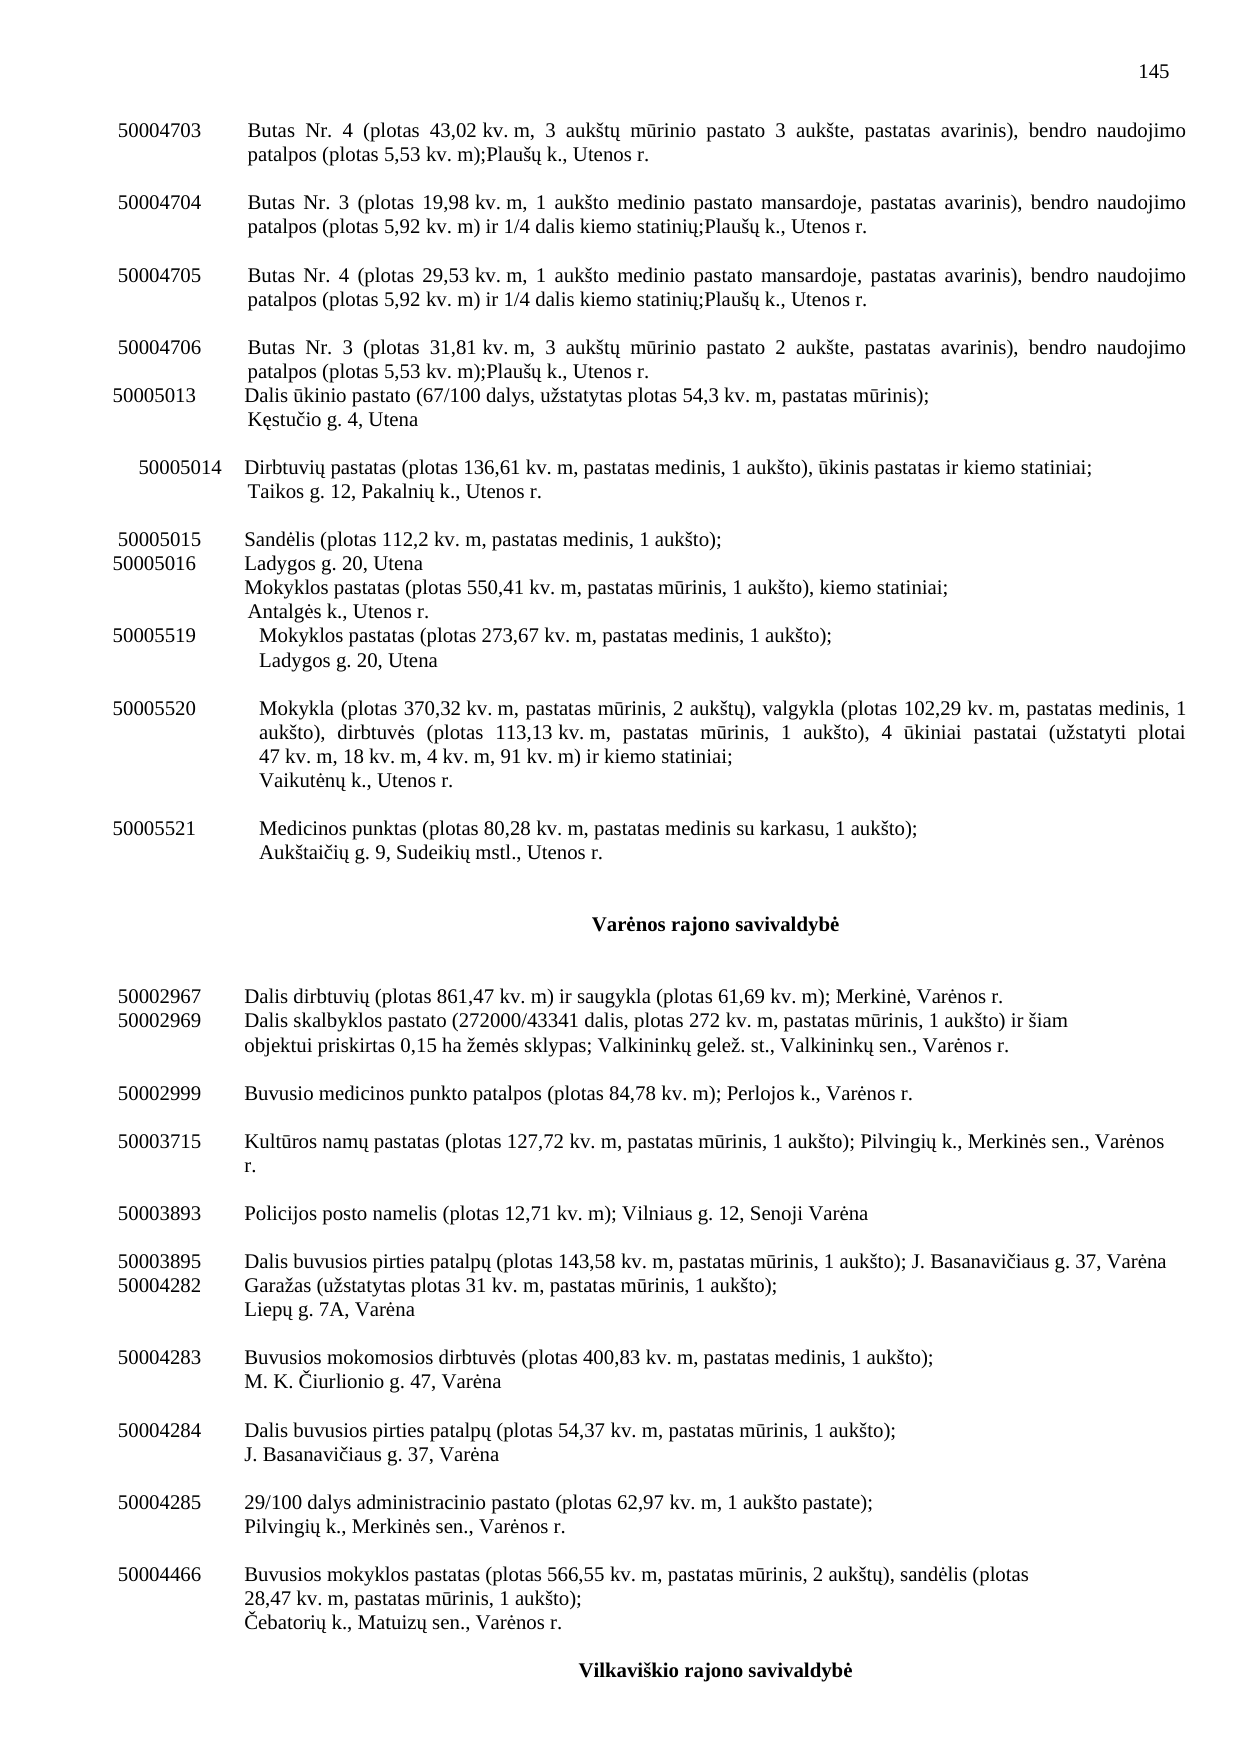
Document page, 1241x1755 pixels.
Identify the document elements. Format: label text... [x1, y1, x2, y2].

table_cell [1178, 1418, 1192, 1466]
table_cell [1178, 1081, 1192, 1105]
table_cell [1207, 960, 1240, 984]
table_cell [1207, 263, 1240, 311]
table_cell Vilkaviškio rajono savivaldybė [233, 1658, 1198, 1682]
table_cell 29/100 dalys administracinio pastato (plotas 62,97 kv. m, 1 aukšto pastate); Pilvingių k., Merkinės sen., Varėnos r. [233, 1490, 1148, 1538]
table_cell [1207, 1081, 1240, 1105]
table_cell [1198, 1177, 1207, 1201]
table_cell [1198, 984, 1207, 1008]
table_cell [1207, 335, 1240, 383]
table_cell [1198, 696, 1207, 816]
table_cell [1198, 263, 1207, 311]
table_cell [1207, 624, 1240, 696]
table_cell Varėnos rajono savivaldybė [233, 912, 1198, 936]
table_cell [1198, 1129, 1207, 1177]
table_cell 50004285 [101, 1490, 233, 1538]
table_cell [101, 1057, 1198, 1081]
table_cell [101, 888, 1198, 912]
table_cell [1198, 1490, 1207, 1538]
table_cell Buvusio medicinos punkto patalpos (plotas 84,78 kv. m); Perlojos k., Varėnos r. [233, 1081, 1148, 1105]
table_cell [1178, 1490, 1192, 1538]
table_cell [1198, 383, 1207, 623]
table_cell Butas Nr. 4 (plotas 29,53 kv. m, 1 aukšto medinio pastato mansardoje, pastatas avarinis), bendro naudojimo patalpos (plotas 5,92 kv. m) ir 1/4 dalis kiemo statinių;Plaušų k., Utenos r. [233, 263, 1198, 311]
table_cell [1198, 960, 1207, 984]
table_cell [1207, 1225, 1240, 1249]
table_cell [1198, 1057, 1207, 1081]
table_cell [1178, 1562, 1192, 1634]
table_cell 50004284 [101, 1418, 233, 1466]
table_cell [101, 960, 1198, 984]
table_cell [1207, 984, 1240, 1008]
table_cell [1207, 1394, 1240, 1417]
table_cell [1198, 311, 1207, 335]
table_cell [1148, 1490, 1163, 1538]
table_cell [1163, 1273, 1178, 1321]
table_cell [1207, 190, 1240, 238]
table_cell [1198, 1345, 1207, 1393]
table_cell Dalis skalbyklos pastato (272000/43341 dalis, plotas 272 kv. m, pastatas mūrinis, 1 aukšto) ir šiam objektui priskirtas 0,15 ha žemės sklypas; Valkininkų gelež. st., Valkininkų sen., Varėnos r. [233, 1009, 1148, 1057]
table_cell [1207, 1273, 1240, 1321]
table_cell [101, 1634, 1198, 1658]
table_cell 50005520 [101, 696, 233, 816]
table_cell [1193, 1562, 1198, 1634]
table_cell [1207, 816, 1240, 888]
table_cell 50004704 [101, 190, 233, 238]
table_cell [1207, 912, 1240, 936]
table_cell [1207, 166, 1240, 190]
table_cell [1207, 1057, 1240, 1081]
table_cell 50002999 [101, 1081, 233, 1105]
table_cell [101, 1538, 1198, 1562]
table_cell [1193, 1273, 1198, 1321]
table_cell Dalis buvusios pirties patalpų (plotas 143,58 kv. m, pastatas mūrinis, 1 aukšto); J. Basanavičiaus g. 37, Varėna [233, 1249, 1192, 1273]
table_cell [101, 1466, 1198, 1490]
table_cell [1193, 1009, 1198, 1057]
table_cell [1198, 1009, 1207, 1057]
table_cell [1198, 1321, 1207, 1345]
table_cell Dalis dirbtuvių (plotas 861,47 kv. m) ir saugykla (plotas 61,69 kv. m); Merkinė, Varėnos r. [233, 984, 1148, 1008]
table_cell Buvusios mokomosios dirbtuvės (plotas 400,83 kv. m, pastatas medinis, 1 aukšto); M. K. Čiurlionio g. 47, Varėna [233, 1345, 1148, 1393]
table_cell [1198, 912, 1207, 936]
table_cell [1207, 1105, 1240, 1129]
table_cell [1207, 1466, 1240, 1490]
table_cell [1198, 1273, 1207, 1321]
table_cell [1207, 888, 1240, 912]
table_cell [101, 1177, 1198, 1201]
table_cell 50005519 [101, 624, 233, 696]
table_cell [101, 1394, 1198, 1417]
table_cell [1148, 1418, 1163, 1466]
table_cell [1178, 1009, 1192, 1057]
table_cell [1193, 1129, 1198, 1177]
table_cell Mokykla (plotas 370,32 kv. m, pastatas mūrinis, 2 aukštų), valgykla (plotas 102,29 kv. m, pastatas medinis, 1 aukšto), dirbtuvės (plotas 113,13 kv. m, pastatas mūrinis, 1 aukšto), 4 ūkiniai pastatai (užstatyti plotai 47 kv. m, 18 kv. m, 4 kv. m, 91 kv. m) ir kiemo statiniai; Vaikutėnų k., Utenos r. [233, 696, 1198, 816]
table_cell 50004703 [101, 118, 233, 166]
table_cell [1178, 1273, 1192, 1321]
table_cell [101, 1105, 1198, 1129]
table_cell Butas Nr. 3 (plotas 31,81 kv. m, 3 aukštų mūrinio pastato 2 aukšte, pastatas avarinis), bendro naudojimo patalpos (plotas 5,53 kv. m);Plaušų k., Utenos r. [233, 335, 1198, 383]
table_cell [1207, 1634, 1240, 1658]
table_cell Butas Nr. 3 (plotas 19,98 kv. m, 1 aukšto medinio pastato mansardoje, pastatas avarinis), bendro naudojimo patalpos (plotas 5,92 kv. m) ir 1/4 dalis kiemo statinių;Plaušų k., Utenos r. [233, 190, 1198, 238]
table_cell [101, 1321, 1198, 1345]
table_cell [1198, 888, 1207, 912]
table_cell [1207, 1490, 1240, 1538]
table_cell [1207, 1249, 1240, 1273]
table_cell [1163, 1562, 1178, 1634]
table_cell [1193, 1418, 1198, 1466]
table_cell [1207, 1177, 1240, 1201]
table_cell [1207, 1201, 1240, 1225]
table_cell 50004283 [101, 1345, 233, 1393]
table_cell 50005013 50005014 50005015 50005016 [101, 383, 233, 623]
table_cell [1198, 190, 1207, 238]
table_cell [1198, 1658, 1207, 1682]
table_cell [1207, 1345, 1240, 1393]
table_cell [1207, 1562, 1240, 1634]
table_cell [1148, 1201, 1163, 1225]
table_cell [1193, 1345, 1198, 1393]
table_cell [1148, 1345, 1163, 1393]
table_cell [1198, 624, 1207, 696]
table_cell [1148, 1562, 1163, 1634]
table_cell [1207, 1538, 1240, 1562]
table_cell [101, 912, 233, 936]
table_cell [1207, 1009, 1240, 1057]
table_cell Policijos posto namelis (plotas 12,71 kv. m); Vilniaus g. 12, Senoji Varėna [233, 1201, 1148, 1225]
table_cell [1148, 1081, 1163, 1105]
table_cell [1178, 1345, 1192, 1393]
table_cell [1193, 1081, 1198, 1105]
table_cell [1207, 118, 1240, 166]
table_cell [101, 311, 1198, 335]
table_cell [1148, 1273, 1163, 1321]
table_cell Mokyklos pastatas (plotas 273,67 kv. m, pastatas medinis, 1 aukšto); Ladygos g. 20, Utena [233, 624, 1198, 696]
table_cell 50002969 [101, 1009, 233, 1057]
table_cell [101, 1225, 1198, 1249]
table_cell [1163, 1201, 1178, 1225]
table_cell Kultūros namų pastatas (plotas 127,72 kv. m, pastatas mūrinis, 1 aukšto); Pilvingių k., Merkinės sen., Varėnos r. [233, 1129, 1192, 1177]
table_cell [1198, 936, 1207, 960]
table_cell [1198, 1201, 1207, 1225]
table_cell [1207, 311, 1240, 335]
table_cell [1198, 816, 1207, 888]
table_cell [1193, 984, 1198, 1008]
table_cell [1163, 1418, 1178, 1466]
table_cell 50003895 [101, 1249, 233, 1273]
table_cell [1198, 1466, 1207, 1490]
table_cell [1198, 1418, 1207, 1466]
table_cell [101, 936, 1198, 960]
table_cell [101, 239, 1198, 262]
table_cell [1207, 1418, 1240, 1466]
table_cell [1207, 1129, 1240, 1177]
table_cell 50005521 [101, 816, 233, 888]
table_cell [101, 166, 1198, 190]
table_cell 50003893 [101, 1201, 233, 1225]
table_cell [1198, 118, 1207, 166]
table_cell 50004466 [101, 1562, 233, 1634]
table_cell [1193, 1201, 1198, 1225]
table_cell Dalis buvusios pirties patalpų (plotas 54,37 kv. m, pastatas mūrinis, 1 aukšto); J. Basanavičiaus g. 37, Varėna [233, 1418, 1148, 1466]
table_cell [1198, 166, 1207, 190]
table_cell [1163, 1081, 1178, 1105]
table_cell [1198, 1105, 1207, 1129]
table_cell [1207, 1658, 1240, 1682]
table_cell Medicinos punktas (plotas 80,28 kv. m, pastatas medinis su karkasu, 1 aukšto); Aukštaičių g. 9, Sudeikių mstl., Utenos r. [233, 816, 1198, 888]
table_cell [1198, 335, 1207, 383]
table_cell [1163, 1345, 1178, 1393]
table_cell [1163, 984, 1178, 1008]
table_cell [1193, 1249, 1198, 1273]
table_cell 50004282 [101, 1273, 233, 1321]
table_cell [1178, 984, 1192, 1008]
table_cell [1198, 1081, 1207, 1105]
table_cell [1198, 1634, 1207, 1658]
table_cell [1207, 239, 1240, 262]
table_cell [1198, 1538, 1207, 1562]
table_cell [1178, 1201, 1192, 1225]
table_cell [1207, 383, 1240, 623]
table_cell 50002967 [101, 984, 233, 1008]
table_cell [1207, 936, 1240, 960]
table_cell 50003715 [101, 1129, 233, 1177]
table_cell [101, 1658, 233, 1682]
table_cell [1163, 1490, 1178, 1538]
table_cell [1198, 1249, 1207, 1273]
table_cell 50004705 [101, 263, 233, 311]
table_cell Dalis ūkinio pastato (67/100 dalys, užstatytas plotas 54,3 kv. m, pastatas mūrinis); Kęstučio g. 4, Utena Dirbtuvių pastatas (plotas 136,61 kv. m, pastatas medinis, 1 aukšto), ūkinis pastatas ir kiemo statiniai; Taikos g. 12, Pakalnių k., Utenos r. Sandėlis (plotas 112,2 kv. m, pastatas medinis, 1 aukšto); Ladygos g. 20, Utena Mokyklos pastatas (plotas 550,41 kv. m, pastatas mūrinis, 1 aukšto), kiemo statiniai; Antalgės k., Utenos r. [233, 383, 1198, 623]
table_cell Garažas (užstatytas plotas 31 kv. m, pastatas mūrinis, 1 aukšto); Liepų g. 7A, Varėna [233, 1273, 1148, 1321]
table_cell [1198, 1394, 1207, 1417]
table_cell [1163, 1009, 1178, 1057]
table_cell [1207, 696, 1240, 816]
table_cell [1148, 984, 1163, 1008]
table_cell [1207, 1321, 1240, 1345]
table_cell [1148, 1009, 1163, 1057]
table_cell 50004706 [101, 335, 233, 383]
table_cell [1193, 1490, 1198, 1538]
table_cell [1198, 239, 1207, 262]
table_cell Butas Nr. 4 (plotas 43,02 kv. m, 3 aukštų mūrinio pastato 3 aukšte, pastatas avarinis), bendro naudojimo patalpos (plotas 5,53 kv. m);Plaušų k., Utenos r. [233, 118, 1198, 166]
table_cell [1198, 1225, 1207, 1249]
table_cell [1198, 1562, 1207, 1634]
table_cell Buvusios mokyklos pastatas (plotas 566,55 kv. m, pastatas mūrinis, 2 aukštų), sandėlis (plotas 28,47 kv. m, pastatas mūrinis, 1 aukšto); Čebatorių k., Matuizų sen., Varėnos r. [233, 1562, 1148, 1634]
